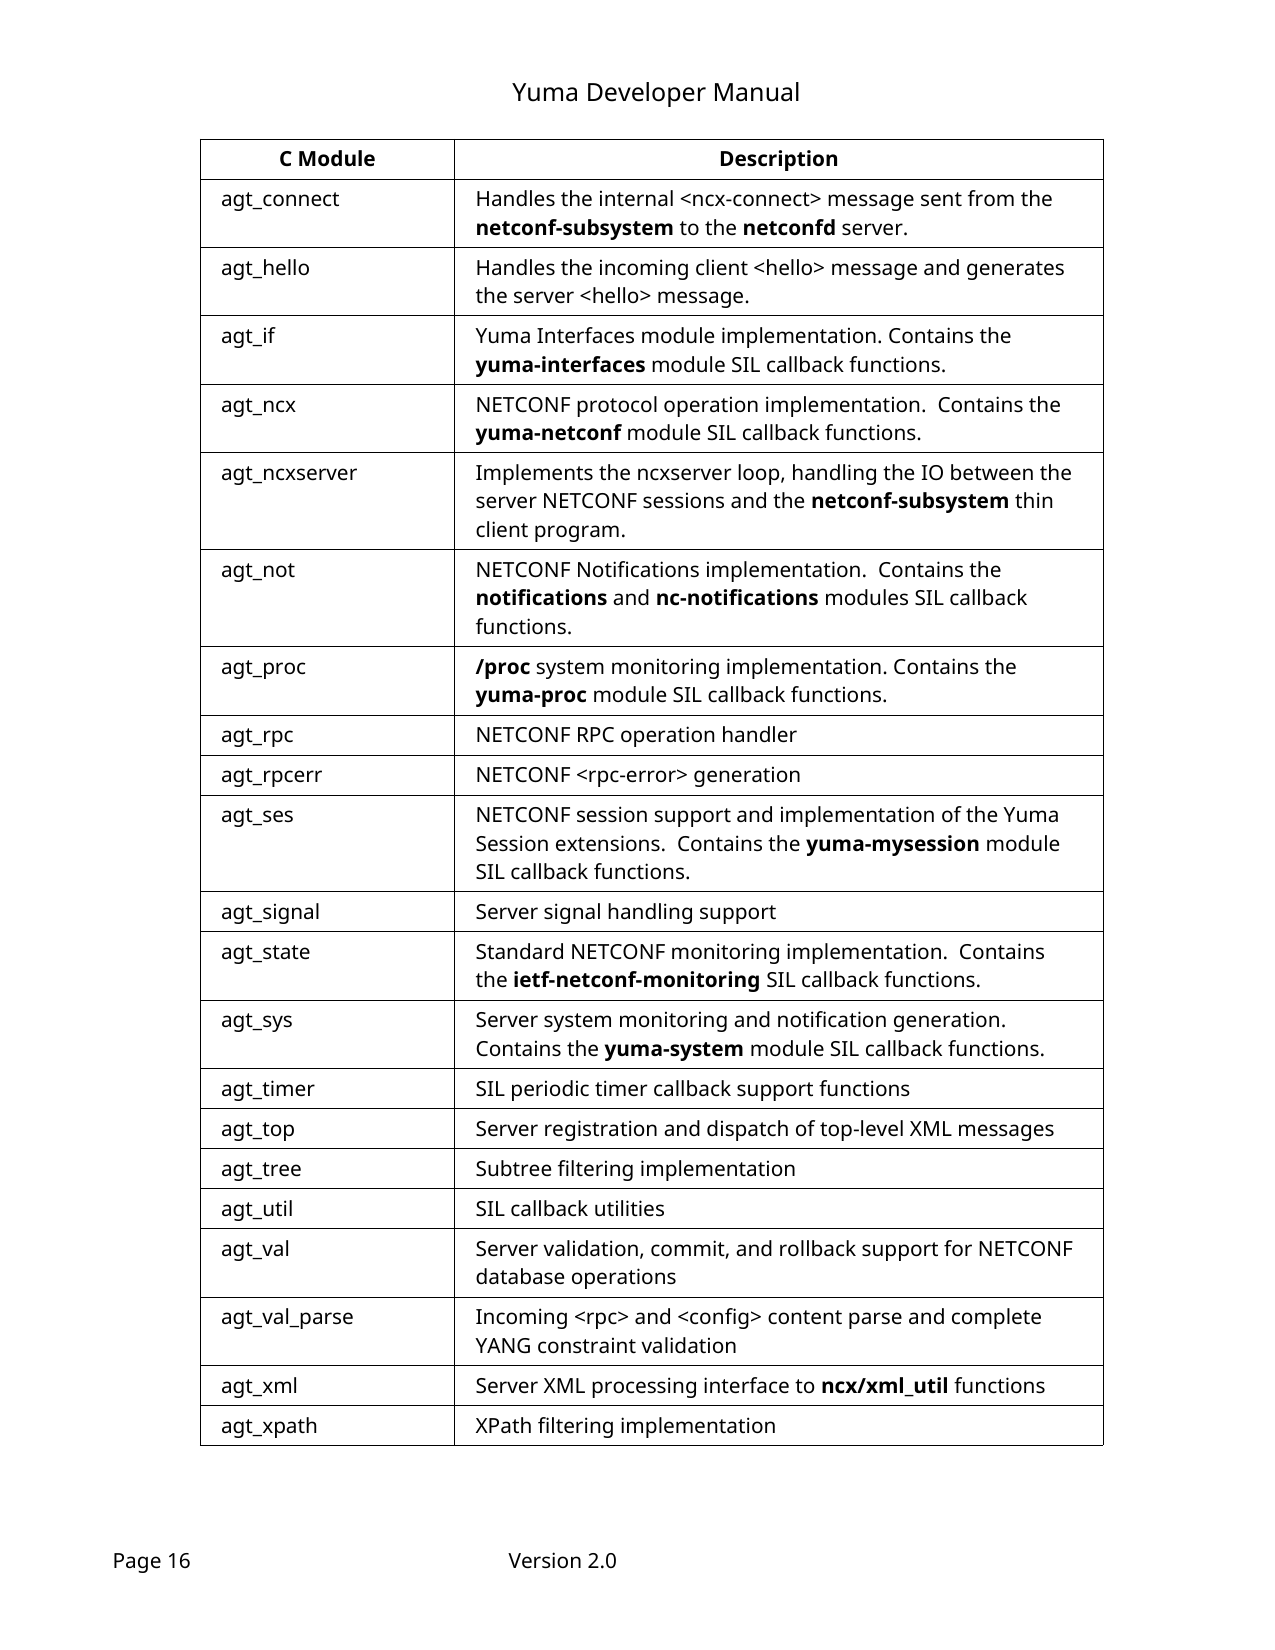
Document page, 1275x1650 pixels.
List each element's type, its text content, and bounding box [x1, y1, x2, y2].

table_cell Yuma Interfaces module implementation. Contains the yuma-interfaces module SIL callback functions. [455, 316, 1103, 384]
table_cell Server registration and dispatch of top-level XML messages [455, 1109, 1103, 1148]
table_cell Incoming <rpc> and <config> content parse and complete YANG constraint validation [455, 1298, 1103, 1365]
table_cell Server validation, commit, and rollback support for NETCONF database operations [455, 1229, 1103, 1297]
table_cell Handles the internal <ncx-connect> message sent from the netconf-subsystem to the netconfd server. [455, 180, 1103, 247]
table_cell Server XML processing interface to ncx/xml_util functions [455, 1366, 1103, 1405]
table_cell Server system monitoring and notification generation. Contains the yuma-system module SIL callback functions. [455, 1001, 1103, 1068]
table_cell agt_connect [201, 180, 454, 247]
table_cell agt_ncxserver [201, 453, 454, 549]
table_cell agt_ses [201, 796, 454, 891]
table_cell agt_not [201, 550, 454, 646]
table_cell NETCONF protocol operation implementation. Contains the yuma-netconf module SIL callback functions. [455, 385, 1103, 452]
table_header C Module [201, 140, 454, 178]
table_header Description [455, 140, 1103, 178]
table_cell Subtree filtering implementation [455, 1149, 1103, 1188]
table_cell agt_util [201, 1189, 454, 1228]
table_cell /proc system monitoring implementation. Contains the yuma-proc module SIL callback functions. [455, 647, 1103, 714]
table_cell agt_state [201, 932, 454, 1000]
table_cell NETCONF session support and implementation of the Yuma Session extensions. Contains the yuma-mysession module SIL callback functions. [455, 796, 1103, 891]
table_cell agt_if [201, 316, 454, 384]
table_cell XPath filtering implementation [455, 1406, 1103, 1445]
table_cell NETCONF <rpc-error> generation [455, 756, 1103, 794]
table_cell Handles the incoming client <hello> message and generates the server <hello> message. [455, 248, 1103, 315]
table_cell agt_sys [201, 1001, 454, 1068]
table_cell NETCONF RPC operation handler [455, 716, 1103, 754]
table_cell agt_timer [201, 1069, 454, 1108]
table_cell agt_top [201, 1109, 454, 1148]
table_cell NETCONF Notifications implementation. Contains the notifications and nc-notifications modules SIL callback functions. [455, 550, 1103, 646]
table_cell Standard NETCONF monitoring implementation. Contains the ietf-netconf-monitoring SIL callback functions. [455, 932, 1103, 1000]
table_cell SIL periodic timer callback support functions [455, 1069, 1103, 1108]
table_cell agt_xpath [201, 1406, 454, 1445]
table_cell Server signal handling support [455, 892, 1103, 931]
table_cell agt_rpcerr [201, 756, 454, 794]
table_cell agt_xml [201, 1366, 454, 1405]
table_cell SIL callback utilities [455, 1189, 1103, 1228]
table_cell agt_tree [201, 1149, 454, 1188]
table_cell agt_hello [201, 248, 454, 315]
table_cell agt_rpc [201, 716, 454, 754]
table_cell agt_ncx [201, 385, 454, 452]
table_cell agt_val [201, 1229, 454, 1297]
table_cell agt_signal [201, 892, 454, 931]
table_cell agt_proc [201, 647, 454, 714]
table_cell agt_val_parse [201, 1298, 454, 1365]
table_cell Implements the ncxserver loop, handling the IO between the server NETCONF sessions and the netconf-subsystem thin client program. [455, 453, 1103, 549]
